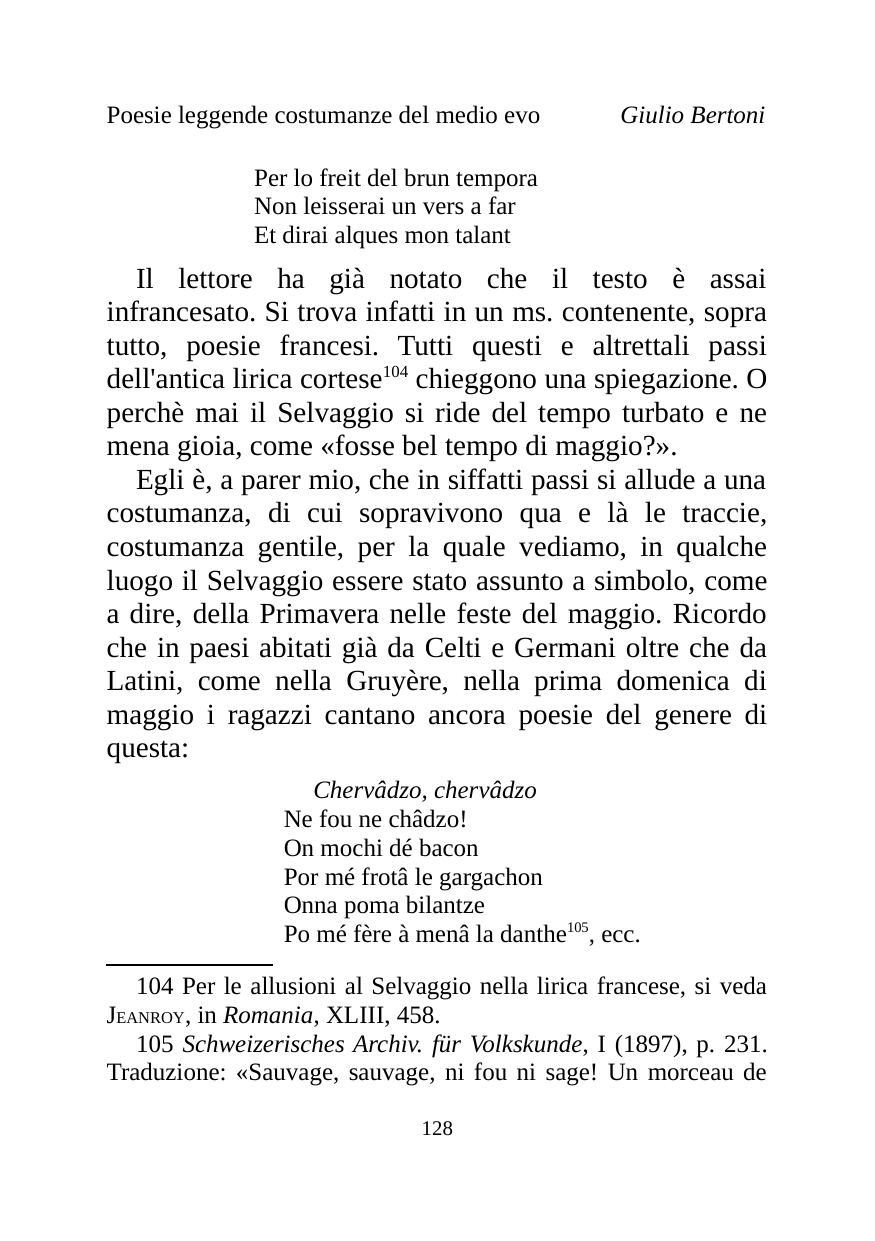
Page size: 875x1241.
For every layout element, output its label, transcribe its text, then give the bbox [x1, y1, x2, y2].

text Per lo freit del brun tempora Non leisserai un vers a far Et dirai alques mon talant [224, 163, 768, 249]
text Il lettore ha già notato che il testo è assai infrancesato. Si trova infatti in un ms. contenente, sopra tutto, poesie francesi. Tutti questi e altrettali passi dell'antica lirica cortese chieggono una spiegazione. O perchè mai il Selvaggio si ride del tempo turbato e ne mena gioia, come «fosse bel tempo di maggio?». [106, 261, 768, 462]
text Chervâdzo, chervâdzo Ne fou ne châdzo! On mochi dé bacon Por mé frotâ le gargachon Onna poma bilantze Po mé fère à menâ la danthe, ecc. [283, 776, 768, 948]
text Schweizerisches Archiv. für Volkskunde, I (1897), p. 231. Traduzione: «Sauvage, sauvage, ni fou ni sage! Un morceau de [106, 1029, 768, 1086]
text Per le allusioni al Selvaggio nella lirica francese, si veda Jeanroy, in Romania, XLIII, 458. [106, 971, 768, 1029]
text Egli è, a parer mio, che in siffatti passi si allude a una costumanza, di cui sopravivono qua e là le traccie, costumanza gentile, per la quale vediamo, in qualche luogo il Selvaggio essere stato assunto a simbolo, come a dire, della Primavera nelle feste del maggio. Ricordo che in paesi abitati già da Celti e Germani oltre che da Latini, come nella Gruyère, nella prima domenica di maggio i ragazzi cantano ancora poesie del genere di questa: [106, 462, 768, 764]
